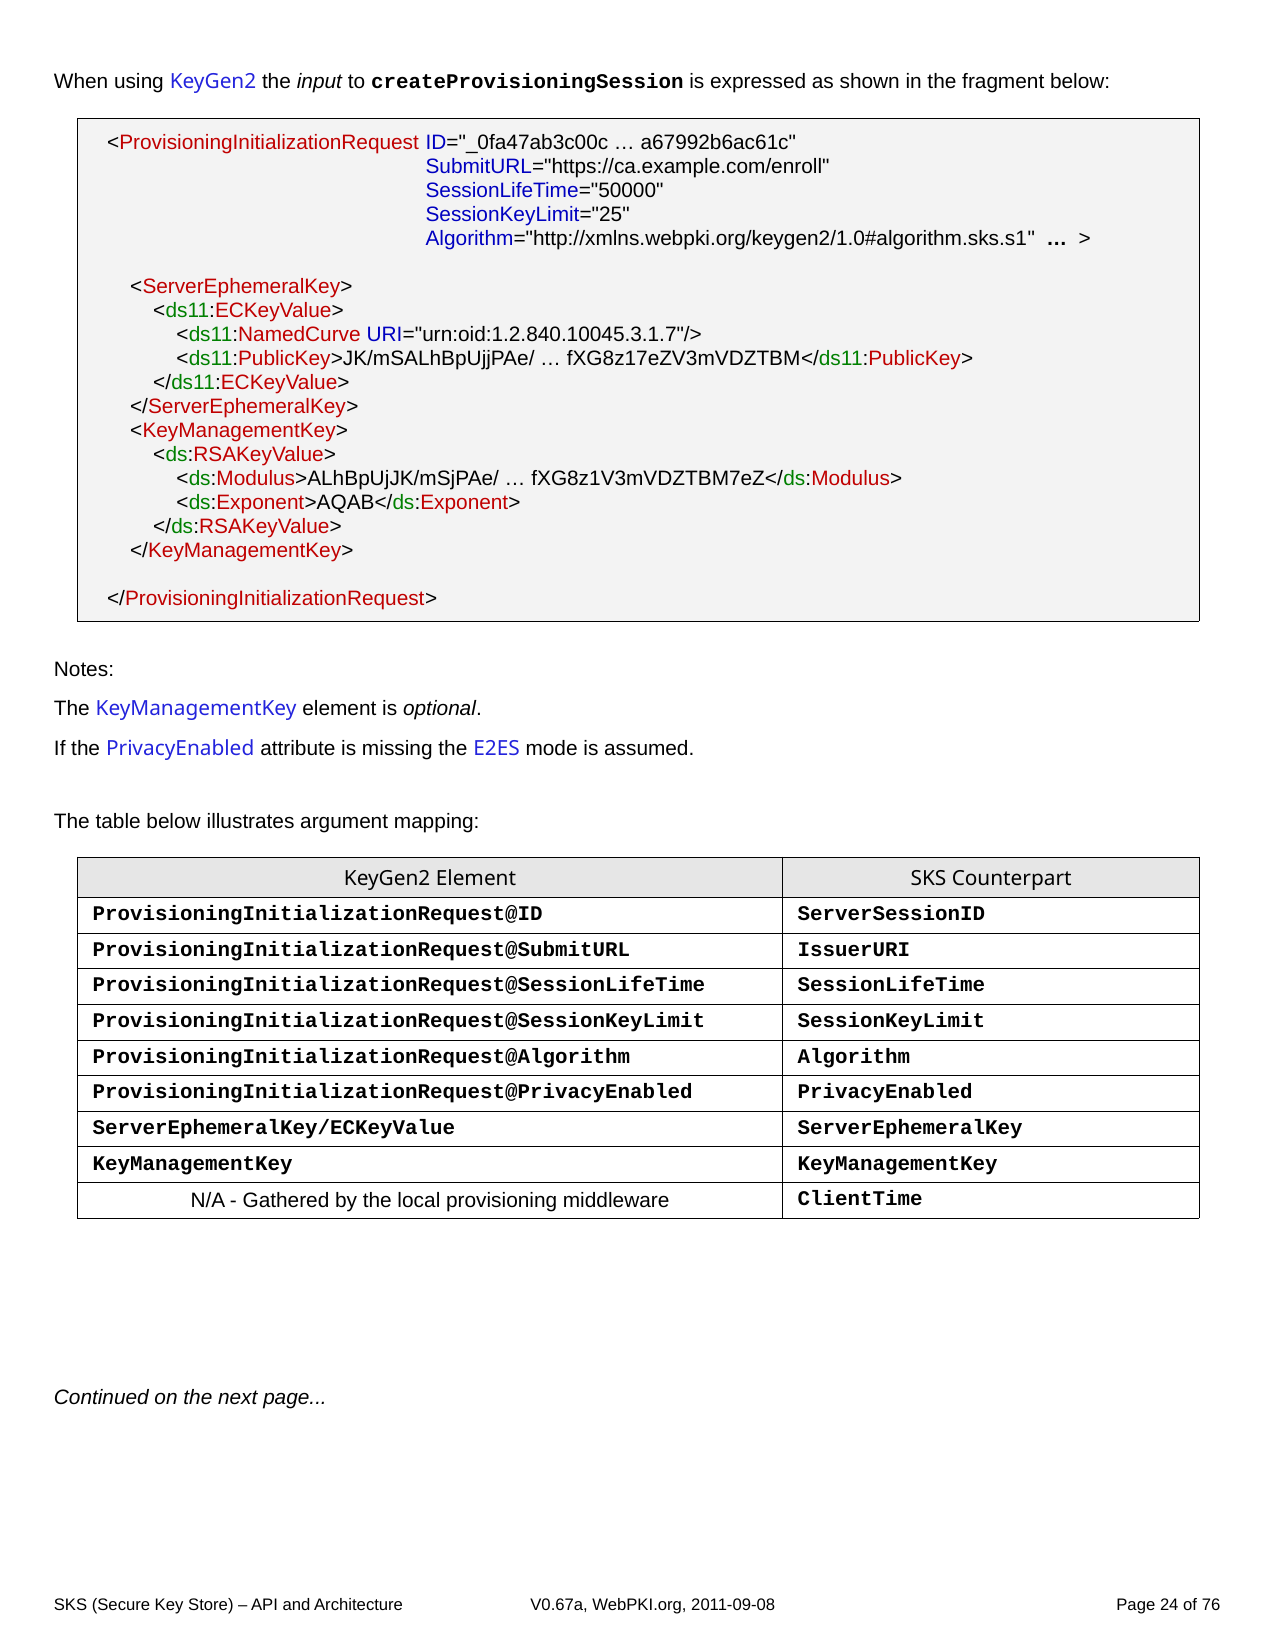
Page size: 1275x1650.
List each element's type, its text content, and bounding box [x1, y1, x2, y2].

table_cell SessionLifeTime [783, 969, 1199, 1004]
table_cell ServerSessionID [783, 898, 1199, 933]
text Notes: [54, 657, 1221, 681]
table_cell ProvisioningInitializationRequest@PrivacyEnabled [78, 1076, 782, 1111]
table_header <ProvisioningInitializationRequest ID="_0fa47ab3c00c … a67992b6ac61c" SubmitURL="https://ca.example.com/enroll" SessionLifeTime="50000" SessionKeyLimit="25" Algorithm="http://xmlns.webpki.org/keygen2/1.0#algorithm.sks.s1" … > <ServerEphemeralKey> <ds11:ECKeyValue> <ds11:NamedCurve URI="urn:oid:1.2.840.10045.3.1.7"/> <ds11:PublicKey>JK/mSALhBpUjjPAe/ … fXG8z17eZV3mVDZTBM</ds11:PublicKey> </ds11:ECKeyValue> </ServerEphemeralKey> <KeyManagementKey> <ds:RSAKeyValue> <ds:Modulus>ALhBpUjJK/mSjPAe/ … fXG8z1V3mVDZTBM7eZ</ds:Modulus> <ds:Exponent>AQAB</ds:Exponent> </ds:RSAKeyValue> </KeyManagementKey> </ProvisioningInitializationRequest> [78, 119, 1199, 621]
table_cell SessionKeyLimit [783, 1005, 1199, 1039]
table_cell ProvisioningInitializationRequest@Algorithm [78, 1041, 782, 1075]
table_cell ProvisioningInitializationRequest@SessionLifeTime [78, 969, 782, 1004]
table_cell KeyManagementKey [78, 1147, 782, 1182]
table_cell ProvisioningInitializationRequest@ID [78, 898, 782, 933]
table_cell Algorithm [783, 1041, 1199, 1075]
table_cell ProvisioningInitializationRequest@SessionKeyLimit [78, 1005, 782, 1039]
text When using KeyGen2 the input to createProvisioningSession is expressed as shown in the fragment below: [54, 66, 1221, 118]
table_header KeyGen2 Element [78, 858, 782, 897]
text Continued on the next page... [54, 1385, 1221, 1409]
table_header SKS Counterpart [783, 858, 1199, 897]
table_cell IssuerURI [783, 934, 1199, 968]
text The table below illustrates argument mapping: [54, 809, 1221, 857]
table_cell KeyManagementKey [783, 1147, 1199, 1182]
table_cell ServerEphemeralKey [783, 1112, 1199, 1146]
table_cell ClientTime [783, 1183, 1199, 1218]
table_cell N/A - Gathered by the local provisioning middleware [78, 1183, 782, 1218]
text If the PrivacyEnabled attribute is missing the E2ES mode is assumed. [54, 733, 1221, 761]
table_cell ServerEphemeralKey/ECKeyValue [78, 1112, 782, 1146]
table_cell ProvisioningInitializationRequest@SubmitURL [78, 934, 782, 968]
text The KeyManagementKey element is optional. [54, 693, 1221, 721]
table_cell PrivacyEnabled [783, 1076, 1199, 1111]
